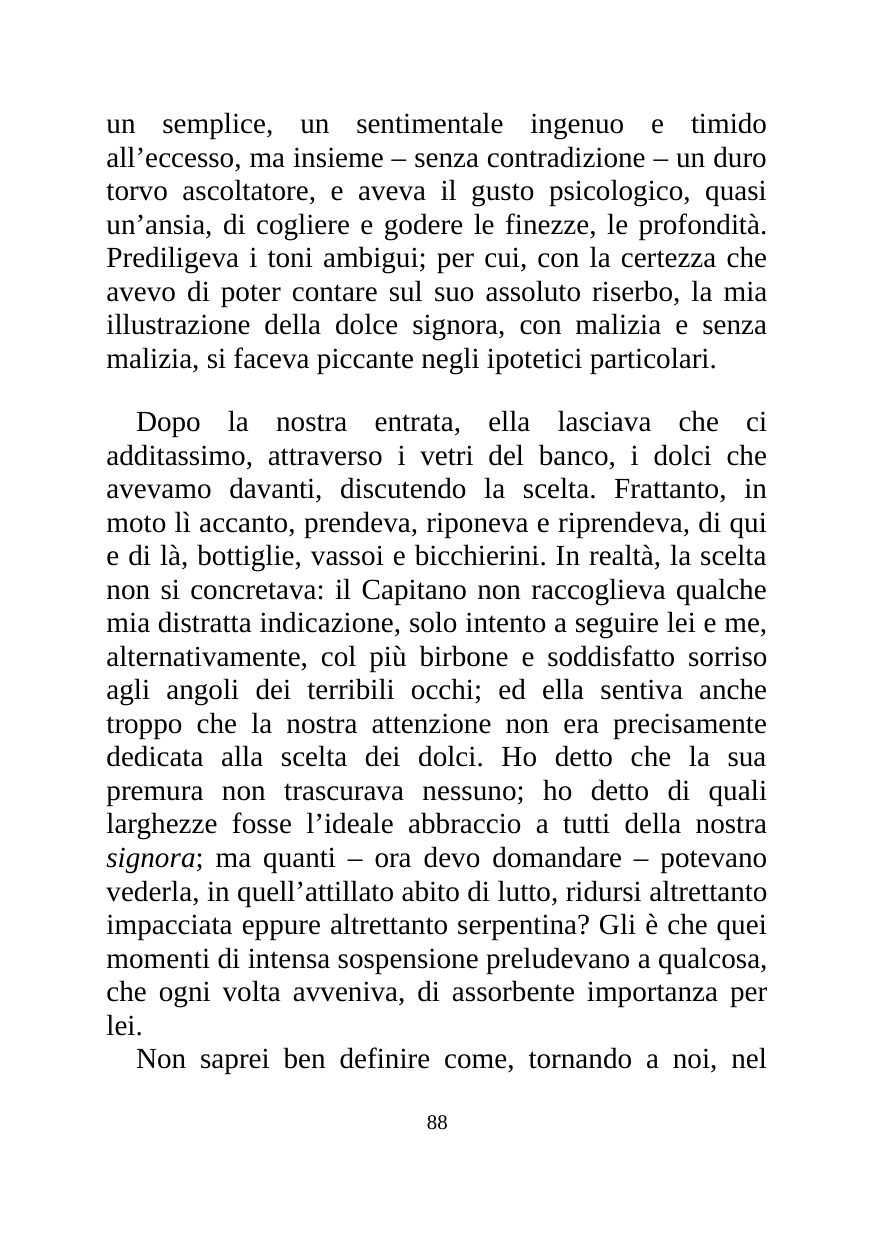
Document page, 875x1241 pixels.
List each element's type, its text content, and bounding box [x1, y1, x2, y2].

text Dopo la nostra entrata, ella lasciava che ci additassimo, attraverso i vetri del banco, i dolci che avevamo davanti, discutendo la scelta. Frattanto, in moto lì accanto, prendeva, riponeva e riprendeva, di qui e di là, bottiglie, vassoi e bicchierini. In realtà, la scelta non si concretava: il Capitano non raccoglieva qualche mia distratta indicazione, solo intento a seguire lei e me, alternativamente, col più birbone e soddisfatto sorriso agli angoli dei terribili occhi; ed ella sentiva anche troppo che la nostra attenzione non era precisamente dedicata alla scelta dei dolci. Ho detto che la sua premura non trascurava nessuno; ho detto di quali larghezze fosse l’ideale abbraccio a tutti della nostra signora; ma quanti – ora devo domandare – potevano vederla, in quell’attillato abito di lutto, ridursi altrettanto impacciata eppure altrettanto serpentina? Gli è che quei momenti di intensa sospensione preludevano a qualcosa, che ogni volta avveniva, di assorbente importanza per lei. [106, 404, 768, 1041]
text Non saprei ben definire come, tornando a noi, nel [106, 1041, 768, 1075]
text un semplice, un sentimentale ingenuo e timido all’eccesso, ma insieme – senza contradizione – un duro torvo ascoltatore, e aveva il gusto psicologico, quasi un’ansia, di cogliere e godere le finezze, le profondità. Prediligeva i toni ambigui; per cui, con la certezza che avevo di poter contare sul suo assoluto riserbo, la mia illustrazione della dolce signora, con malizia e senza malizia, si faceva piccante negli ipotetici particolari. [106, 106, 768, 374]
